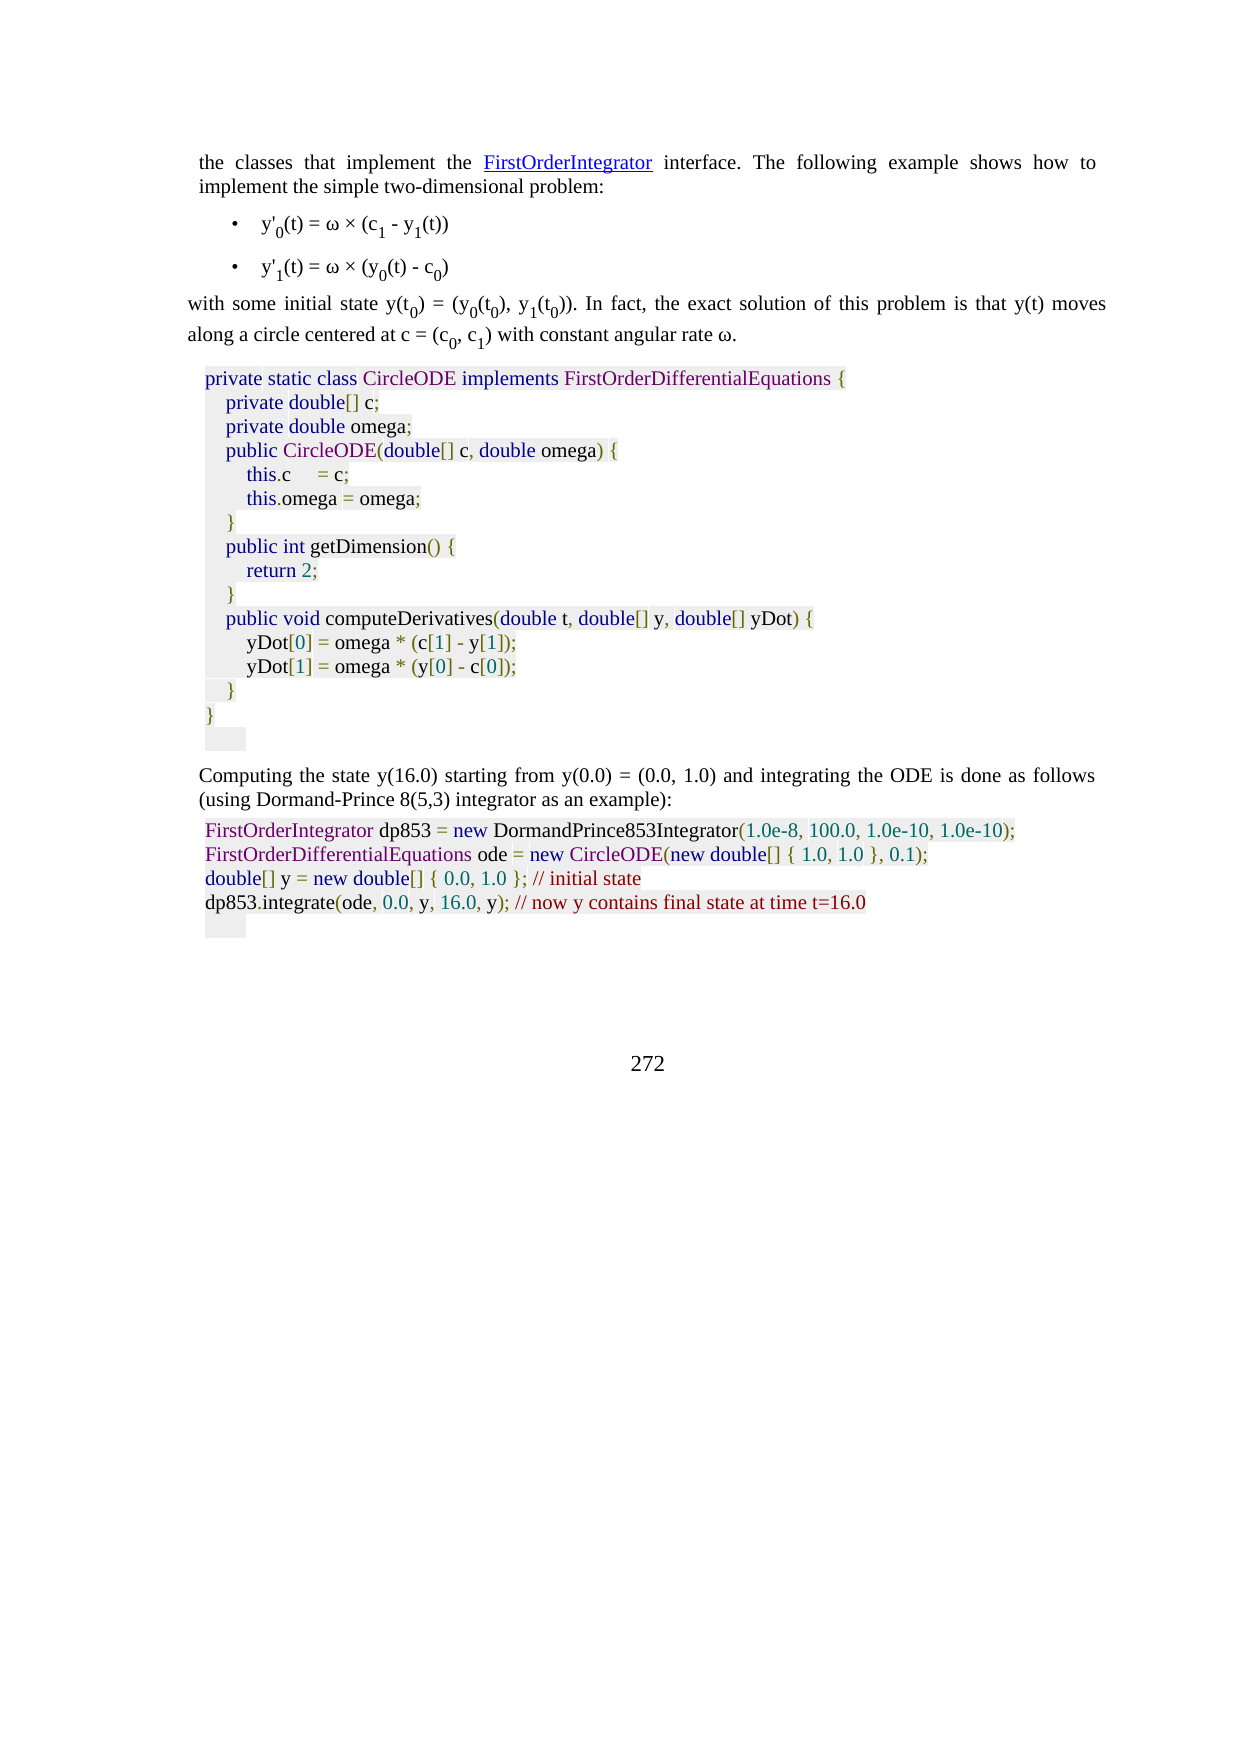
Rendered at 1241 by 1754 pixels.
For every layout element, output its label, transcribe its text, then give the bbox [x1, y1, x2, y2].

text Computing the state y(16.0) starting from y(0.0) = (0.0, 1.0) and integrating the ODE is done as follows (using Dormand-Prince 8(5,3) integrator as an example): [198, 763, 1097, 811]
text return 2; [205, 558, 1097, 582]
text } [205, 582, 1097, 606]
text with some initial state y(t0) = (y0(t0), y1(t0)). In fact, the exact solution of this problem is that y(t) moves along a circle centered at c = (c0, c1) with constant angular rate ω. [187, 291, 1108, 353]
text this.c = c; [205, 462, 1097, 486]
text } [205, 702, 1097, 727]
text private double omega; [205, 414, 1097, 438]
text this.omega = omega; [205, 486, 1097, 510]
list y'1(t) = ω × (y0(t) - c0) [232, 254, 1108, 285]
text yDot[1] = omega * (y[0] - c[0]); [205, 654, 1097, 678]
text private double[] c; [205, 390, 1097, 414]
text FirstOrderDifferentialEquations ode = new CircleODE(new double[] { 1.0, 1.0 }, 0.1); [205, 842, 1097, 866]
text public CircleODE(double[] c, double omega) { [205, 438, 1097, 462]
text public int getDimension() { [205, 534, 1097, 558]
text FirstOrderIntegrator dp853 = new DormandPrince853Integrator(1.0e-8, 100.0, 1.0e-10, 1.0e-10); [205, 817, 1097, 842]
text } [205, 510, 1097, 534]
text dp853.integrate(ode, 0.0, y, 16.0, y); // now y contains final state at time t=16.0 [205, 890, 1097, 914]
text yDot[0] = omega * (c[1] - y[1]); [205, 630, 1097, 654]
text public void computeDerivatives(double t, double[] y, double[] yDot) { [205, 606, 1097, 630]
text } [205, 678, 1097, 702]
list y'0(t) = ω × (c1 - y1(t)) [232, 211, 1108, 242]
text the classes that implement the FirstOrderIntegrator interface. The following example shows how to implement the simple two-dimensional problem: [198, 150, 1097, 198]
text double[] y = new double[] { 0.0, 1.0 }; // initial state [205, 866, 1097, 890]
text private static class CircleODE implements FirstOrderDifferentialEquations { [205, 366, 1097, 390]
